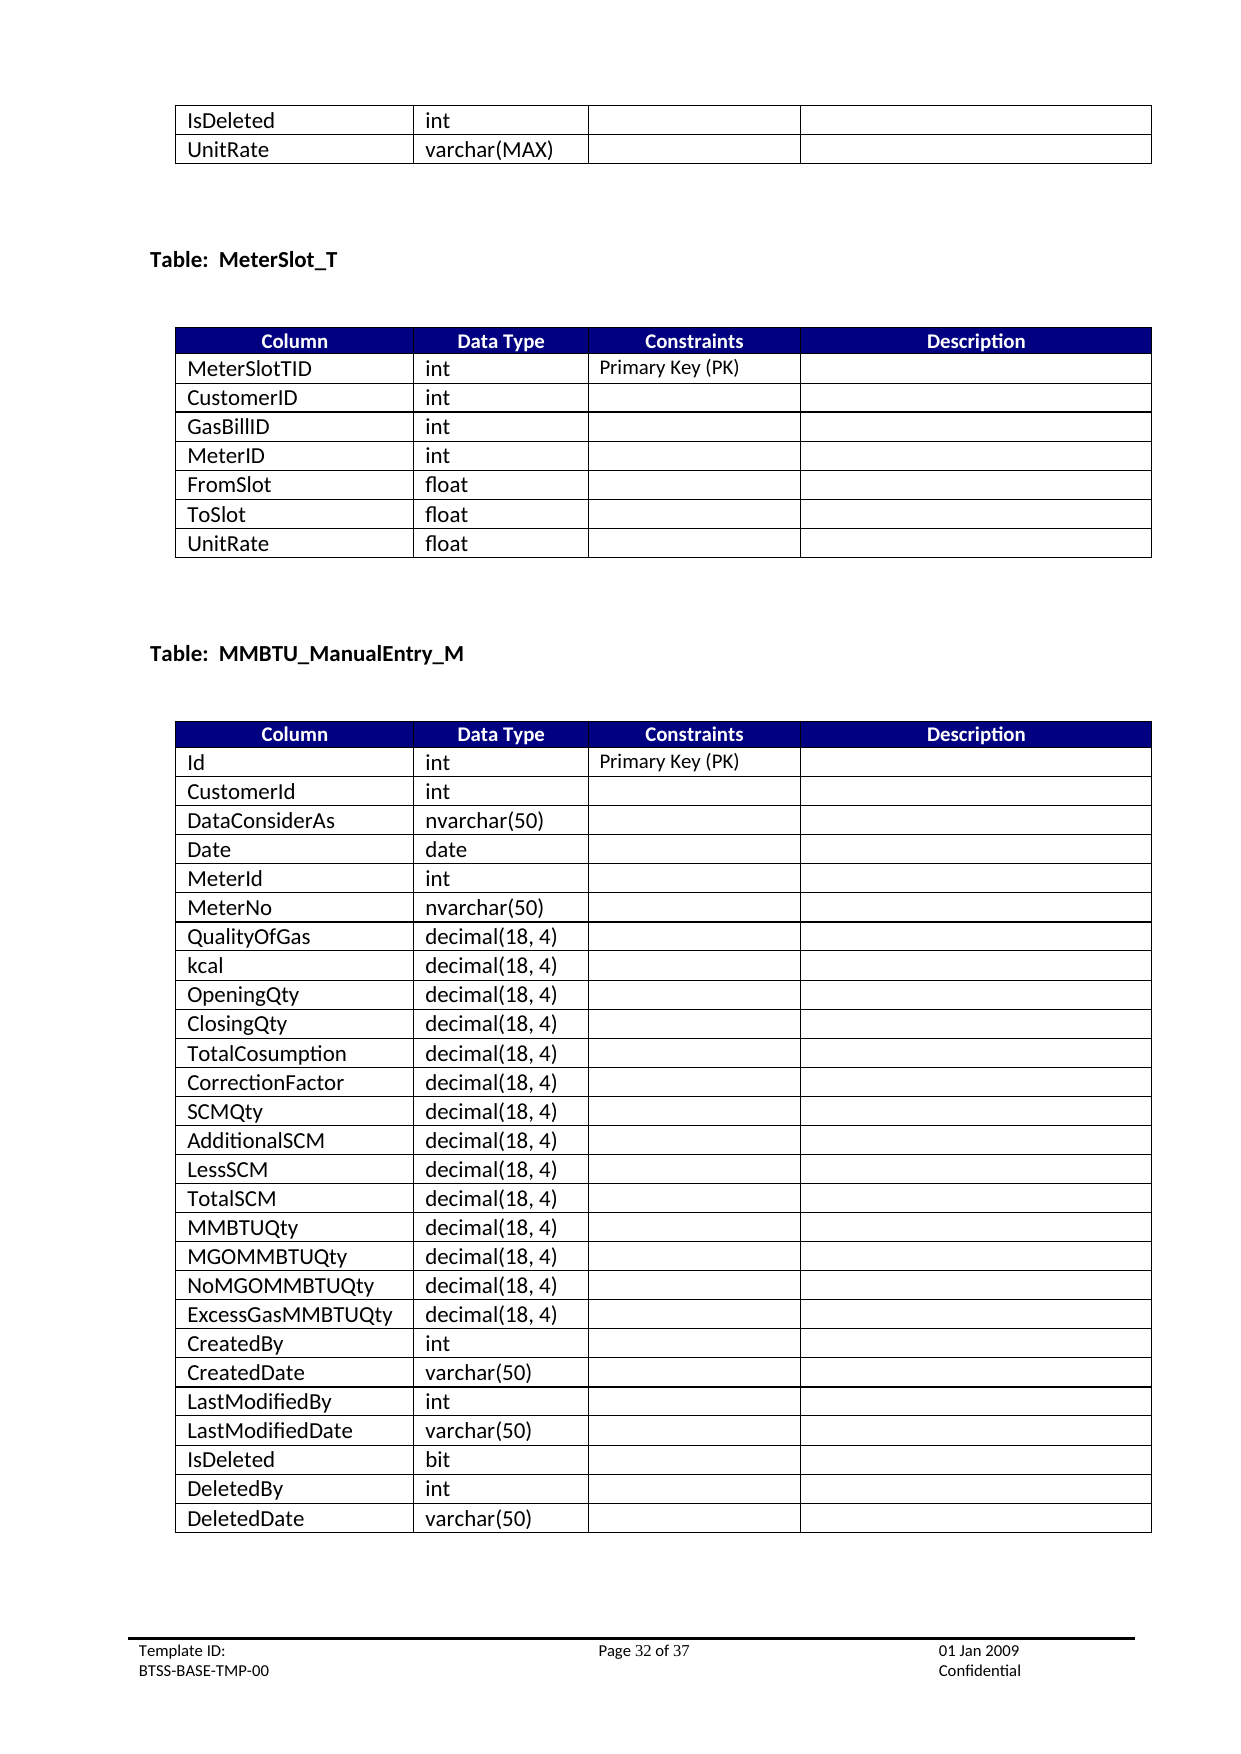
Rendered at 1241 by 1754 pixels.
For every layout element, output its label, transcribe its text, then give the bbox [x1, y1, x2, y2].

table_cell [589, 1475, 800, 1503]
table_cell MeterId [176, 864, 413, 892]
table_cell decimal(18, 4) [414, 951, 588, 979]
table_cell varchar(50) [414, 1358, 588, 1386]
table_cell IsDeleted [176, 106, 413, 134]
table_cell int [414, 748, 588, 776]
table_cell UnitRate [176, 529, 413, 557]
table_cell [589, 864, 800, 892]
table_cell nvarchar(50) [414, 893, 588, 921]
table_cell GasBillID [176, 413, 413, 441]
table_cell [801, 471, 1151, 499]
table_cell [589, 1242, 800, 1270]
table_cell [589, 1300, 800, 1328]
table_cell decimal(18, 4) [414, 1010, 588, 1038]
table_cell [801, 1358, 1151, 1386]
table_cell float [414, 471, 588, 499]
table_cell [801, 1213, 1151, 1241]
table_cell NoMGOMMBTUQty [176, 1271, 413, 1299]
table_cell varchar(MAX) [414, 135, 588, 163]
table_cell varchar(50) [414, 1504, 588, 1532]
table_cell decimal(18, 4) [414, 1213, 588, 1241]
table_cell int [414, 1329, 588, 1357]
table_cell int [414, 413, 588, 441]
table_cell TotalSCM [176, 1184, 413, 1212]
table_cell [589, 413, 800, 441]
table_cell [801, 1300, 1151, 1328]
table_cell [801, 1271, 1151, 1299]
table_cell DeletedBy [176, 1475, 413, 1503]
table_cell [589, 1184, 800, 1212]
table_header Constraints [589, 328, 800, 353]
table_cell [801, 354, 1151, 382]
table_cell TotalCosumption [176, 1039, 413, 1067]
table_cell [589, 1126, 800, 1154]
text Table: MeterSlot_T [150, 245, 1135, 273]
table_cell [801, 951, 1151, 979]
table_cell LessSCM [176, 1155, 413, 1183]
table_cell CreatedDate [176, 1358, 413, 1386]
table_cell [589, 529, 800, 557]
table_cell [801, 384, 1151, 411]
table_cell [589, 1271, 800, 1299]
table_cell CreatedBy [176, 1329, 413, 1357]
table_cell decimal(18, 4) [414, 1242, 588, 1270]
table_cell [801, 1329, 1151, 1357]
table_cell [589, 923, 800, 950]
table_cell [589, 1155, 800, 1183]
table_cell MMBTUQty [176, 1213, 413, 1241]
table_cell MeterID [176, 442, 413, 469]
table_cell decimal(18, 4) [414, 1300, 588, 1328]
table_cell [801, 1504, 1151, 1532]
table_cell decimal(18, 4) [414, 923, 588, 950]
table_cell int [414, 864, 588, 892]
table_cell varchar(50) [414, 1416, 588, 1444]
table_cell [589, 1097, 800, 1125]
table_cell [589, 981, 800, 1008]
table_cell float [414, 529, 588, 557]
table_cell bit [414, 1446, 588, 1473]
table_cell [801, 1388, 1151, 1415]
table_cell QualityOfGas [176, 923, 413, 950]
table_cell int [414, 1475, 588, 1503]
table_cell [801, 1068, 1151, 1096]
table_cell [801, 106, 1151, 134]
table_cell [801, 1155, 1151, 1183]
table_header Column [176, 722, 413, 747]
table_cell decimal(18, 4) [414, 1126, 588, 1154]
table_cell [589, 835, 800, 863]
table_cell [801, 1039, 1151, 1067]
table_cell int [414, 354, 588, 382]
table_cell [801, 1242, 1151, 1270]
table_cell [801, 748, 1151, 776]
table_header Description [801, 328, 1151, 353]
table_cell LastModifiedBy [176, 1388, 413, 1415]
table_cell [589, 471, 800, 499]
table_cell ToSlot [176, 500, 413, 528]
table_cell [589, 1010, 800, 1038]
table_cell [589, 384, 800, 411]
table_header Constraints [589, 722, 800, 747]
table_cell [589, 951, 800, 979]
table_cell [589, 106, 800, 134]
table_cell [589, 1039, 800, 1067]
table_cell MeterSlotTID [176, 354, 413, 382]
table_cell [589, 1446, 800, 1473]
table_cell decimal(18, 4) [414, 1068, 588, 1096]
table_cell [801, 529, 1151, 557]
table_cell CorrectionFactor [176, 1068, 413, 1096]
table_cell ClosingQty [176, 1010, 413, 1038]
table_cell [801, 777, 1151, 805]
table_cell [589, 1329, 800, 1357]
table_cell Date [176, 835, 413, 863]
table_cell [801, 1475, 1151, 1503]
table_cell [801, 893, 1151, 921]
table_cell UnitRate [176, 135, 413, 163]
table_cell Primary Key (PK) [589, 354, 800, 382]
table_cell IsDeleted [176, 1446, 413, 1473]
table_cell LastModifiedDate [176, 1416, 413, 1444]
table_cell MeterNo [176, 893, 413, 921]
table_cell [801, 442, 1151, 469]
table_header Data Type [414, 722, 588, 747]
table_cell [801, 135, 1151, 163]
table_cell [589, 777, 800, 805]
table_cell int [414, 1388, 588, 1415]
table_cell [801, 1097, 1151, 1125]
table_cell [801, 1184, 1151, 1212]
table_cell [589, 1504, 800, 1532]
table_cell [589, 135, 800, 163]
table_cell decimal(18, 4) [414, 1184, 588, 1212]
table_cell [801, 1010, 1151, 1038]
table_cell [589, 442, 800, 469]
table_cell [589, 500, 800, 528]
table_cell decimal(18, 4) [414, 1155, 588, 1183]
table_cell [589, 1358, 800, 1386]
table_cell int [414, 442, 588, 469]
table_cell [801, 1446, 1151, 1473]
table_header Data Type [414, 328, 588, 353]
table_cell OpeningQty [176, 981, 413, 1008]
table_cell [589, 1416, 800, 1444]
table_cell AdditionalSCM [176, 1126, 413, 1154]
table_cell Primary Key (PK) [589, 748, 800, 776]
table_cell CustomerId [176, 777, 413, 805]
table_cell int [414, 106, 588, 134]
table_header Description [801, 722, 1151, 747]
table_cell [589, 893, 800, 921]
table_cell decimal(18, 4) [414, 1039, 588, 1067]
table_cell [589, 1388, 800, 1415]
table_cell [801, 835, 1151, 863]
table_cell [589, 806, 800, 834]
table_cell SCMQty [176, 1097, 413, 1125]
table_cell decimal(18, 4) [414, 981, 588, 1008]
table_cell DeletedDate [176, 1504, 413, 1532]
table_cell FromSlot [176, 471, 413, 499]
table_cell date [414, 835, 588, 863]
table_cell [801, 806, 1151, 834]
text Table: MMBTU_ManualEntry_M [150, 639, 1135, 667]
table_cell decimal(18, 4) [414, 1097, 588, 1125]
table_cell decimal(18, 4) [414, 1271, 588, 1299]
table_cell float [414, 500, 588, 528]
table_cell nvarchar(50) [414, 806, 588, 834]
table_cell Id [176, 748, 413, 776]
table_cell [801, 1416, 1151, 1444]
table_cell [589, 1213, 800, 1241]
table_cell [801, 500, 1151, 528]
table_cell [801, 923, 1151, 950]
table_cell MGOMMBTUQty [176, 1242, 413, 1270]
table_cell [589, 1068, 800, 1096]
table_cell kcal [176, 951, 413, 979]
table_cell ExcessGasMMBTUQty [176, 1300, 413, 1328]
table_cell [801, 1126, 1151, 1154]
table_cell [801, 413, 1151, 441]
table_cell CustomerID [176, 384, 413, 411]
table_cell [801, 981, 1151, 1008]
table_cell [801, 864, 1151, 892]
table_header Column [176, 328, 413, 353]
table_cell int [414, 384, 588, 411]
table_cell DataConsiderAs [176, 806, 413, 834]
table_cell int [414, 777, 588, 805]
